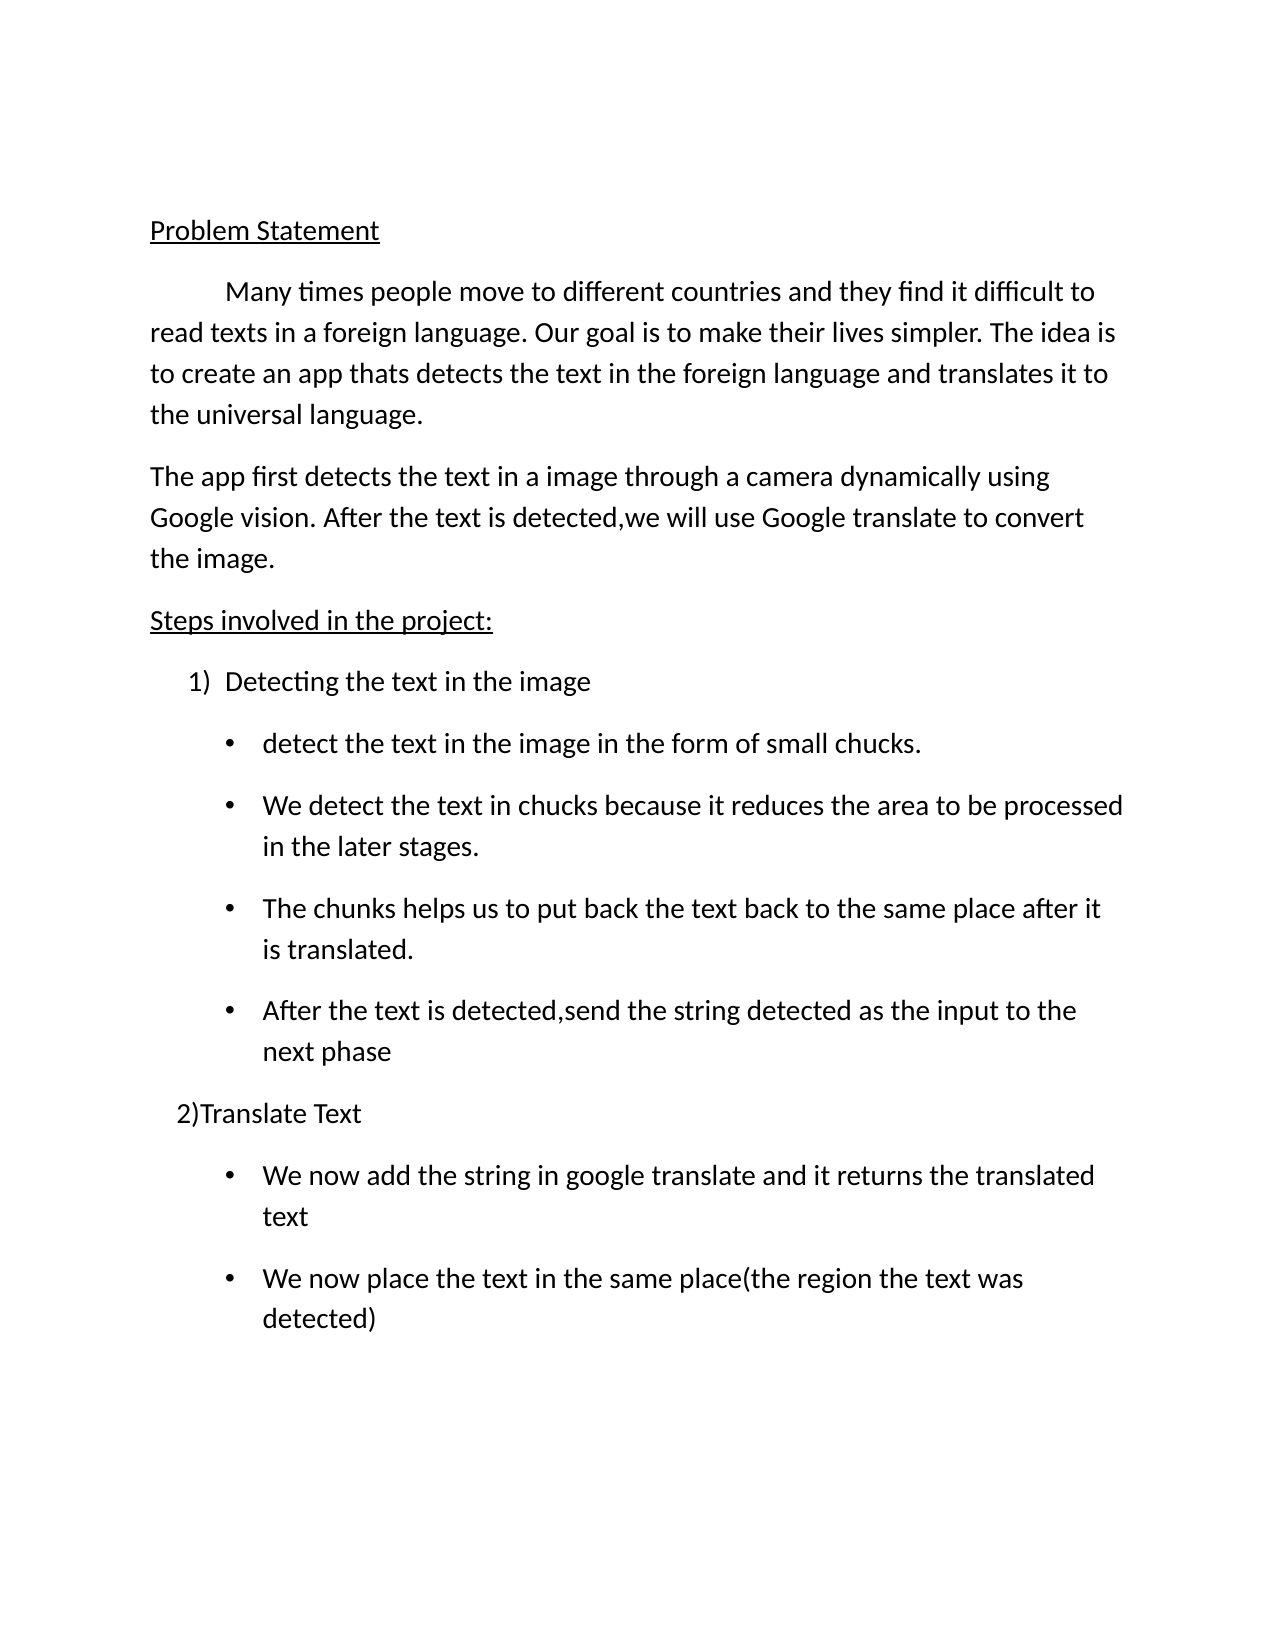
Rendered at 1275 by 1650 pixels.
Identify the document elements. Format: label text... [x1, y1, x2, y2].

list We now place the text in the same place(the region the text was detected) [225, 1260, 1125, 1336]
list After the text is detected,send the string detected as the input to the next phase [225, 992, 1125, 1069]
text Many times people move to different countries and they find it difficult to read texts in a foreign language. Our goal is to make their lives simpler. The idea is to create an app thats detects the text in the foreign language and translates it to the universal language. [150, 273, 1125, 432]
list We now add the string in google translate and it returns the translated text [225, 1157, 1125, 1233]
text Problem Statement [150, 212, 1125, 247]
list We detect the text in chucks because it reduces the area to be processed in the later stages. [225, 787, 1125, 864]
text The app first detects the text in a image through a camera dynamically using Google vision. After the text is detected,we will use Google translate to convert the image. [150, 458, 1125, 576]
list detect the text in the image in the form of small chucks. [225, 725, 1125, 761]
text Steps involved in the project: [150, 602, 1125, 637]
list Detecting the text in the image [187, 663, 1125, 699]
list The chunks helps us to put back the text back to the same place after it is translated. [225, 890, 1125, 966]
text 2)Translate Text [150, 1095, 1125, 1131]
